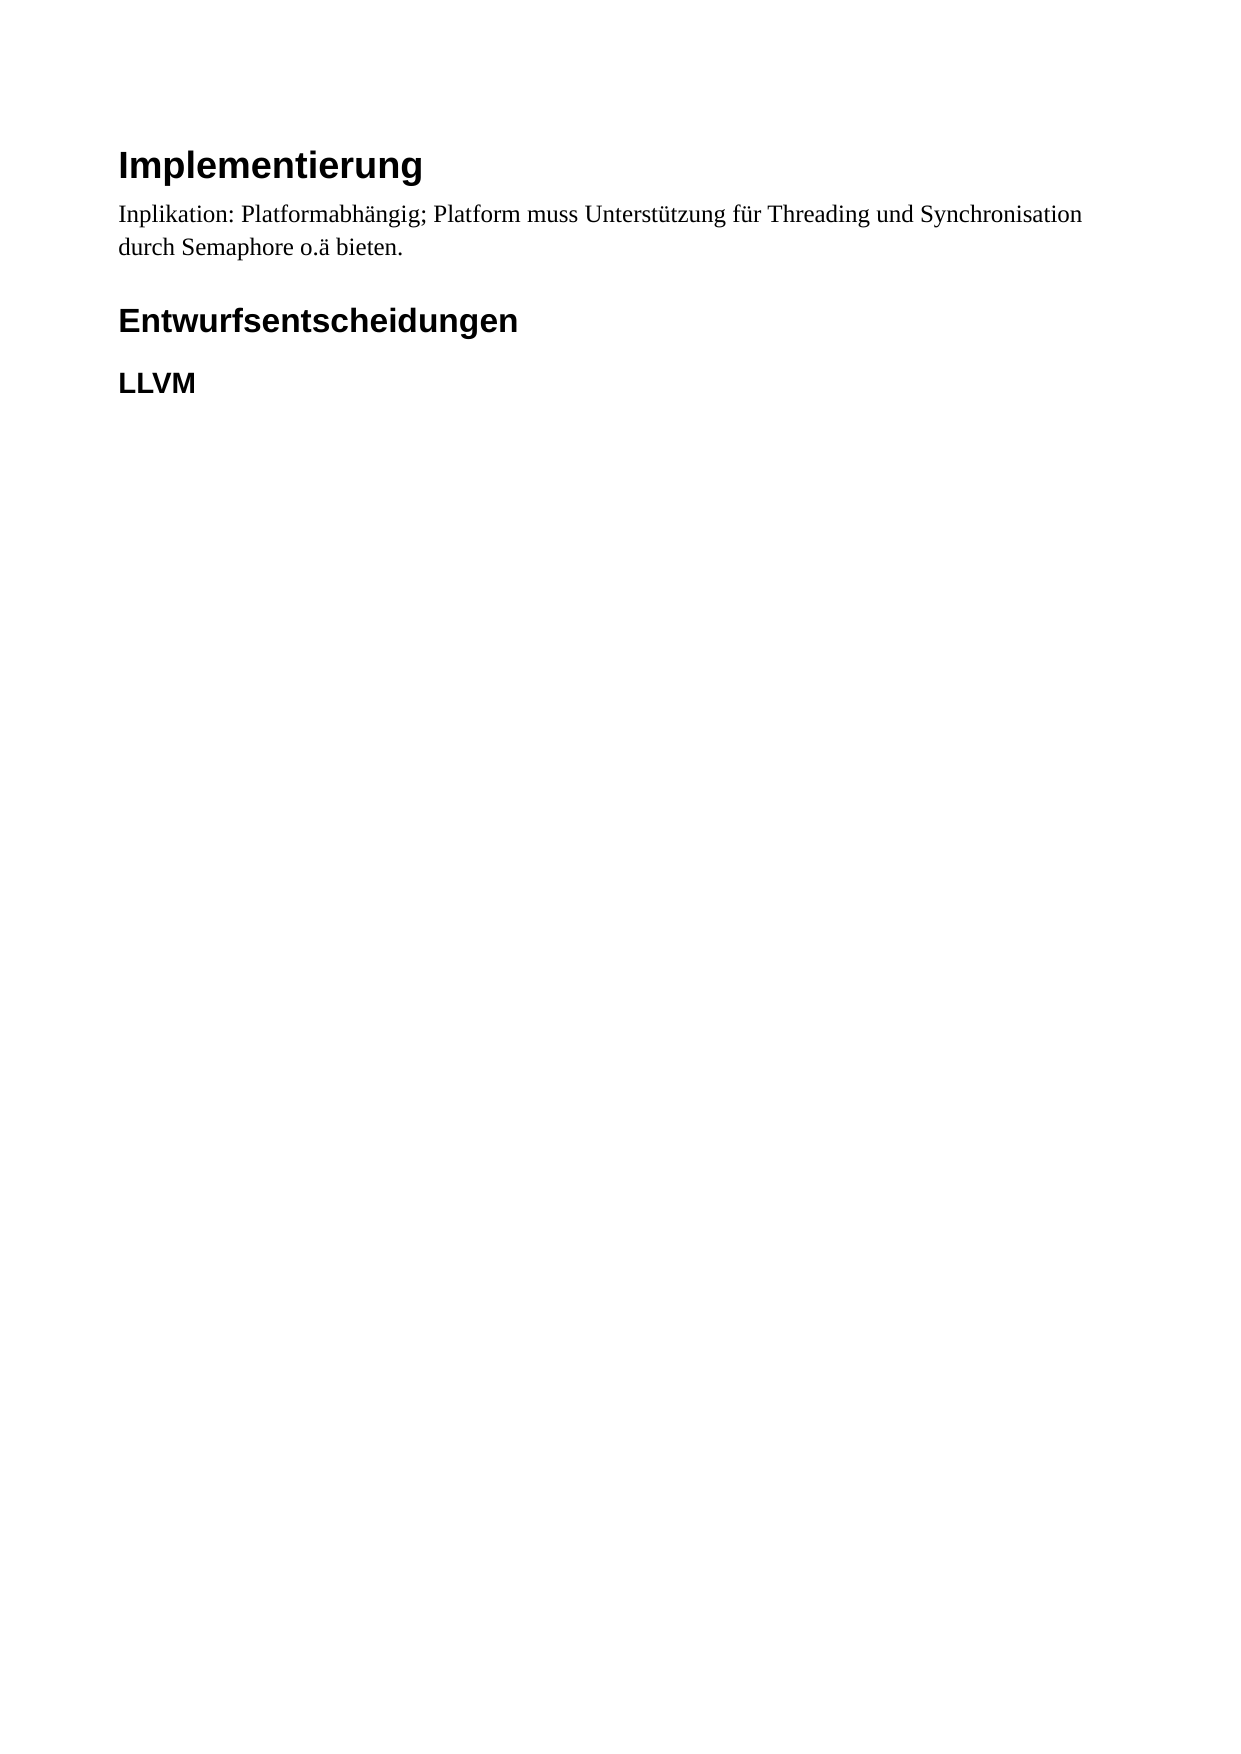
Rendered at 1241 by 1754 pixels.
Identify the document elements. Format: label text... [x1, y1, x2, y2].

subtitle Entwurfsentscheidungen [118, 301, 1122, 339]
text Inplikation: Platformabhängig; Platform muss Unterstützung für Threading und Synchronisation durch Semaphore o.ä bieten. [118, 199, 1122, 261]
subtitle LLVM [118, 366, 1122, 400]
subtitle Implementierung [118, 143, 1122, 187]
